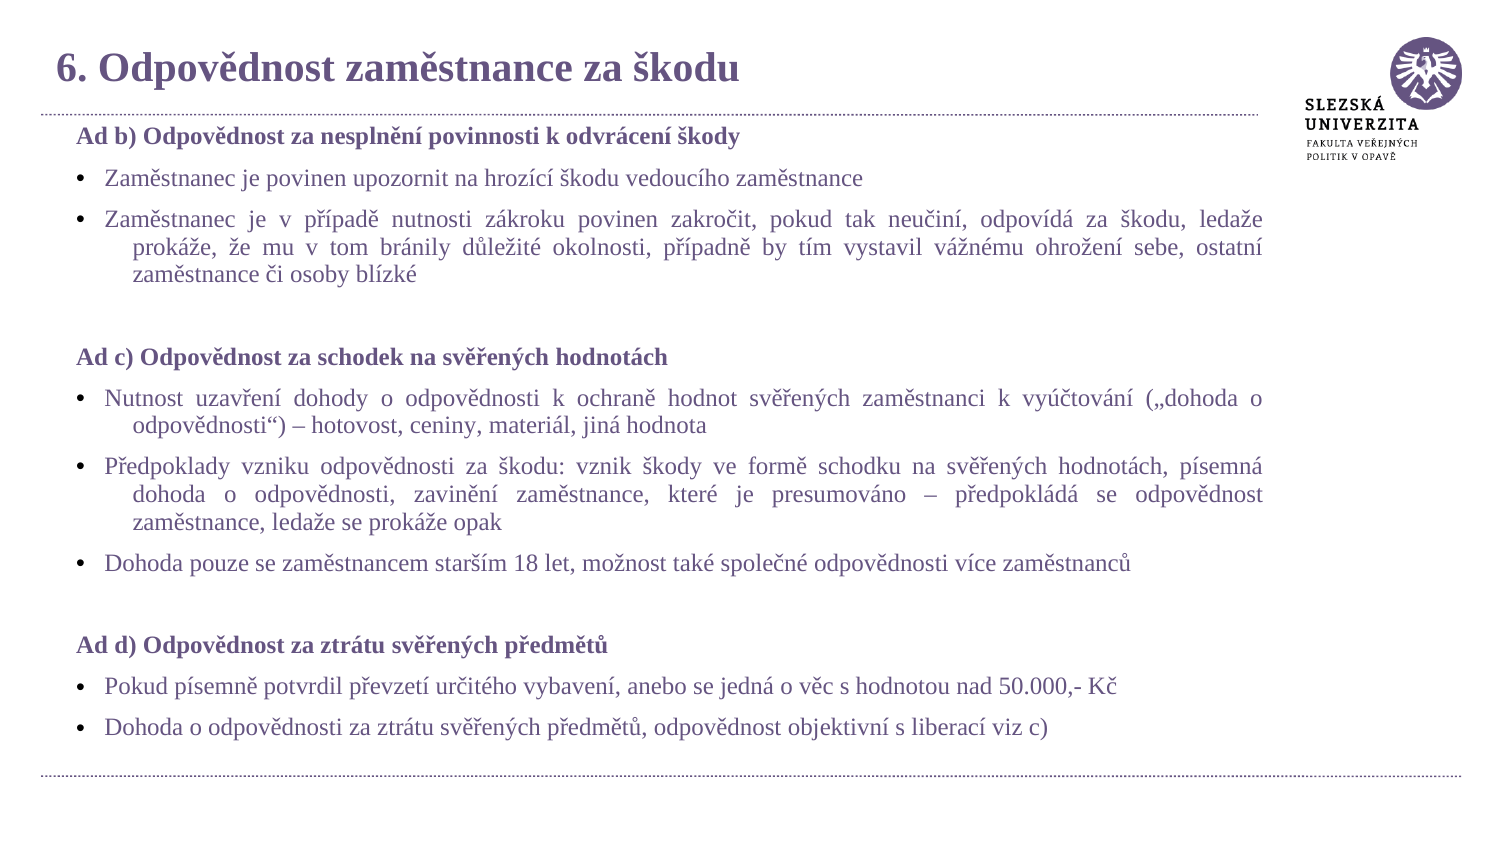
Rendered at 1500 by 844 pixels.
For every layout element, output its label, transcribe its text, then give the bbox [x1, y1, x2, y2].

title 6. Odpovědnost zaměstnance za škodu [41, 32, 1220, 116]
text_box Ad b) Odpovědnost za nesplnění povinnosti k odvrácení škody Zaměstnanec je povinen upozornit na hrozící škodu vedoucího zaměstnance Zaměstnanec je v případě nutnosti zákroku povinen zakročit, pokud tak neučiní, odpovídá za škodu, ledaže prokáže, že mu v tom bránily důležité okolnosti, případně by tím vystavil vážnému ohrožení sebe, ostatní zaměstnance či osoby blízké Ad c) Odpovědnost za schodek na svěřených hodnotách Nutnost uzavření dohody o odpovědnosti k ochraně hodnot svěřených zaměstnanci k vyúčtování („dohoda o odpovědnosti“) – hotovost, ceniny, materiál, jiná hodnota Předpoklady vzniku odpovědnosti za škodu: vznik škody ve formě schodku na svěřených hodnotách, písemná dohoda o odpovědnosti, zavinění zaměstnance, které je presumováno – předpokládá se odpovědnost zaměstnance, ledaže se prokáže opak Dohoda pouze se zaměstnancem starším 18 let, možnost také společné odpovědnosti více zaměstnanců Ad d) Odpovědnost za ztrátu svěřených předmětů Pokud písemně potvrdil převzetí určitého vybavení, anebo se jedná o věc s hodnotou nad 50.000,- Kč Dohoda o odpovědnosti za ztrátu svěřených předmětů, odpovědnost objektivní s liberací viz c) [61, 115, 1280, 812]
